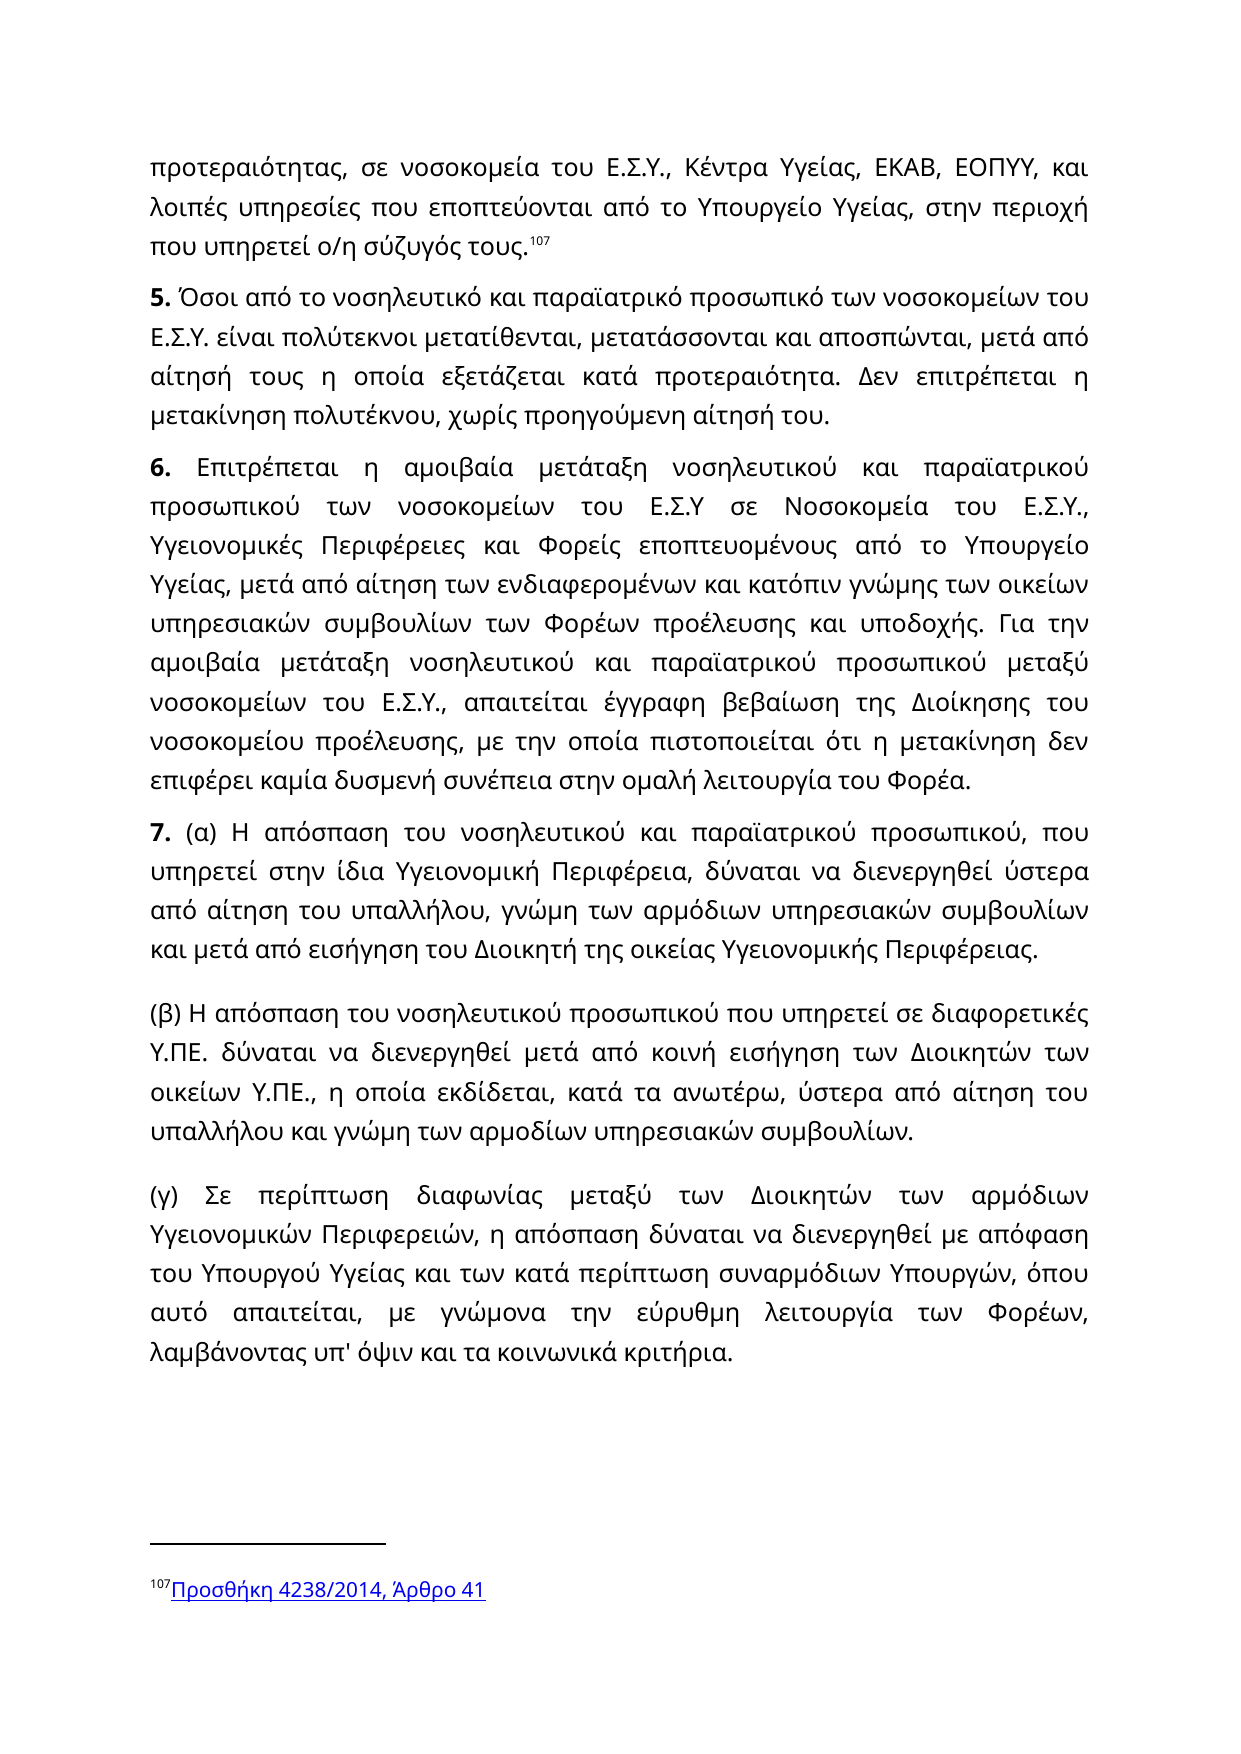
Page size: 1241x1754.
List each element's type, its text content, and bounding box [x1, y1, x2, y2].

text Προσθήκη 4238/2014, Άρθρο 41 [150, 1576, 1090, 1604]
text 5. Όσοι από το νοσηλευτικό και παραϊατρικό προσωπικό των νοσοκομείων του Ε.Σ.Υ. είναι πολύτεκνοι μετατίθενται, μετατάσσονται και αποσπώνται, μετά από αίτησή τους η οποία εξετάζεται κατά προτεραιότητα. Δεν επιτρέπεται η μετακίνηση πολυτέκνου, χωρίς προηγούμενη αίτησή του. [150, 280, 1090, 432]
text προτεραιότητας, σε νοσοκομεία του Ε.Σ.Υ., Κέντρα Υγείας, ΕΚΑΒ, ΕΟΠΥΥ, και λοιπές υπηρεσίες που εποπτεύονται από το Υπουργείο Υγείας, στην περιοχή που υπηρετεί ο/η σύζυγός τους. [150, 150, 1090, 262]
text 6. Επιτρέπεται η αμοιβαία μετάταξη νοσηλευτικού και παραϊατρικού προσωπικού των νοσοκομείων του Ε.Σ.Υ σε Νοσοκομεία του Ε.Σ.Υ., Υγειονομικές Περιφέρειες και Φορείς εποπτευομένους από το Υπουργείο Υγείας, μετά από αίτηση των ενδιαφερομένων και κατόπιν γνώμης των οικείων υπηρεσιακών συμβουλίων των Φορέων προέλευσης και υποδοχής. Για την αμοιβαία μετάταξη νοσηλευτικού και παραϊατρικού προσωπικού μεταξύ νοσοκομείων του Ε.Σ.Υ., απαιτείται έγγραφη βεβαίωση της Διοίκησης του νοσοκομείου προέλευσης, με την οποία πιστοποιείται ότι η μετακίνηση δεν επιφέρει καμία δυσμενή συνέπεια στην ομαλή λειτουργία του Φορέα. [150, 449, 1090, 797]
text (γ) Σε περίπτωση διαφωνίας μεταξύ των Διοικητών των αρμόδιων Υγειονομικών Περιφερειών, η απόσπαση δύναται να διενεργηθεί με απόφαση του Υπουργού Υγείας και των κατά περίπτωση συναρμόδιων Υπουργών, όπου αυτό απαιτείται, με γνώμονα την εύρυθμη λειτουργία των Φορέων, λαμβάνοντας υπ' όψιν και τα κοινωνικά κριτήρια. [150, 1177, 1090, 1368]
text 7. (α) Η απόσπαση του νοσηλευτικού και παραϊατρικού προσωπικού, που υπηρετεί στην ίδια Υγειονομική Περιφέρεια, δύναται να διενεργηθεί ύστερα από αίτηση του υπαλλήλου, γνώμη των αρμόδιων υπηρεσιακών συμβουλίων και μετά από εισήγηση του Διοικητή της οικείας Υγειονομικής Περιφέρειας. [150, 814, 1090, 966]
text (β) Η απόσπαση του νοσηλευτικού προσωπικού που υπηρετεί σε διαφορετικές Υ.ΠΕ. δύναται να διενεργηθεί μετά από κοινή εισήγηση των Διοικητών των οικείων Υ.ΠΕ., η οποία εκδίδεται, κατά τα ανωτέρω, ύστερα από αίτηση του υπαλλήλου και γνώμη των αρμοδίων υπηρεσιακών συμβουλίων. [150, 996, 1090, 1147]
